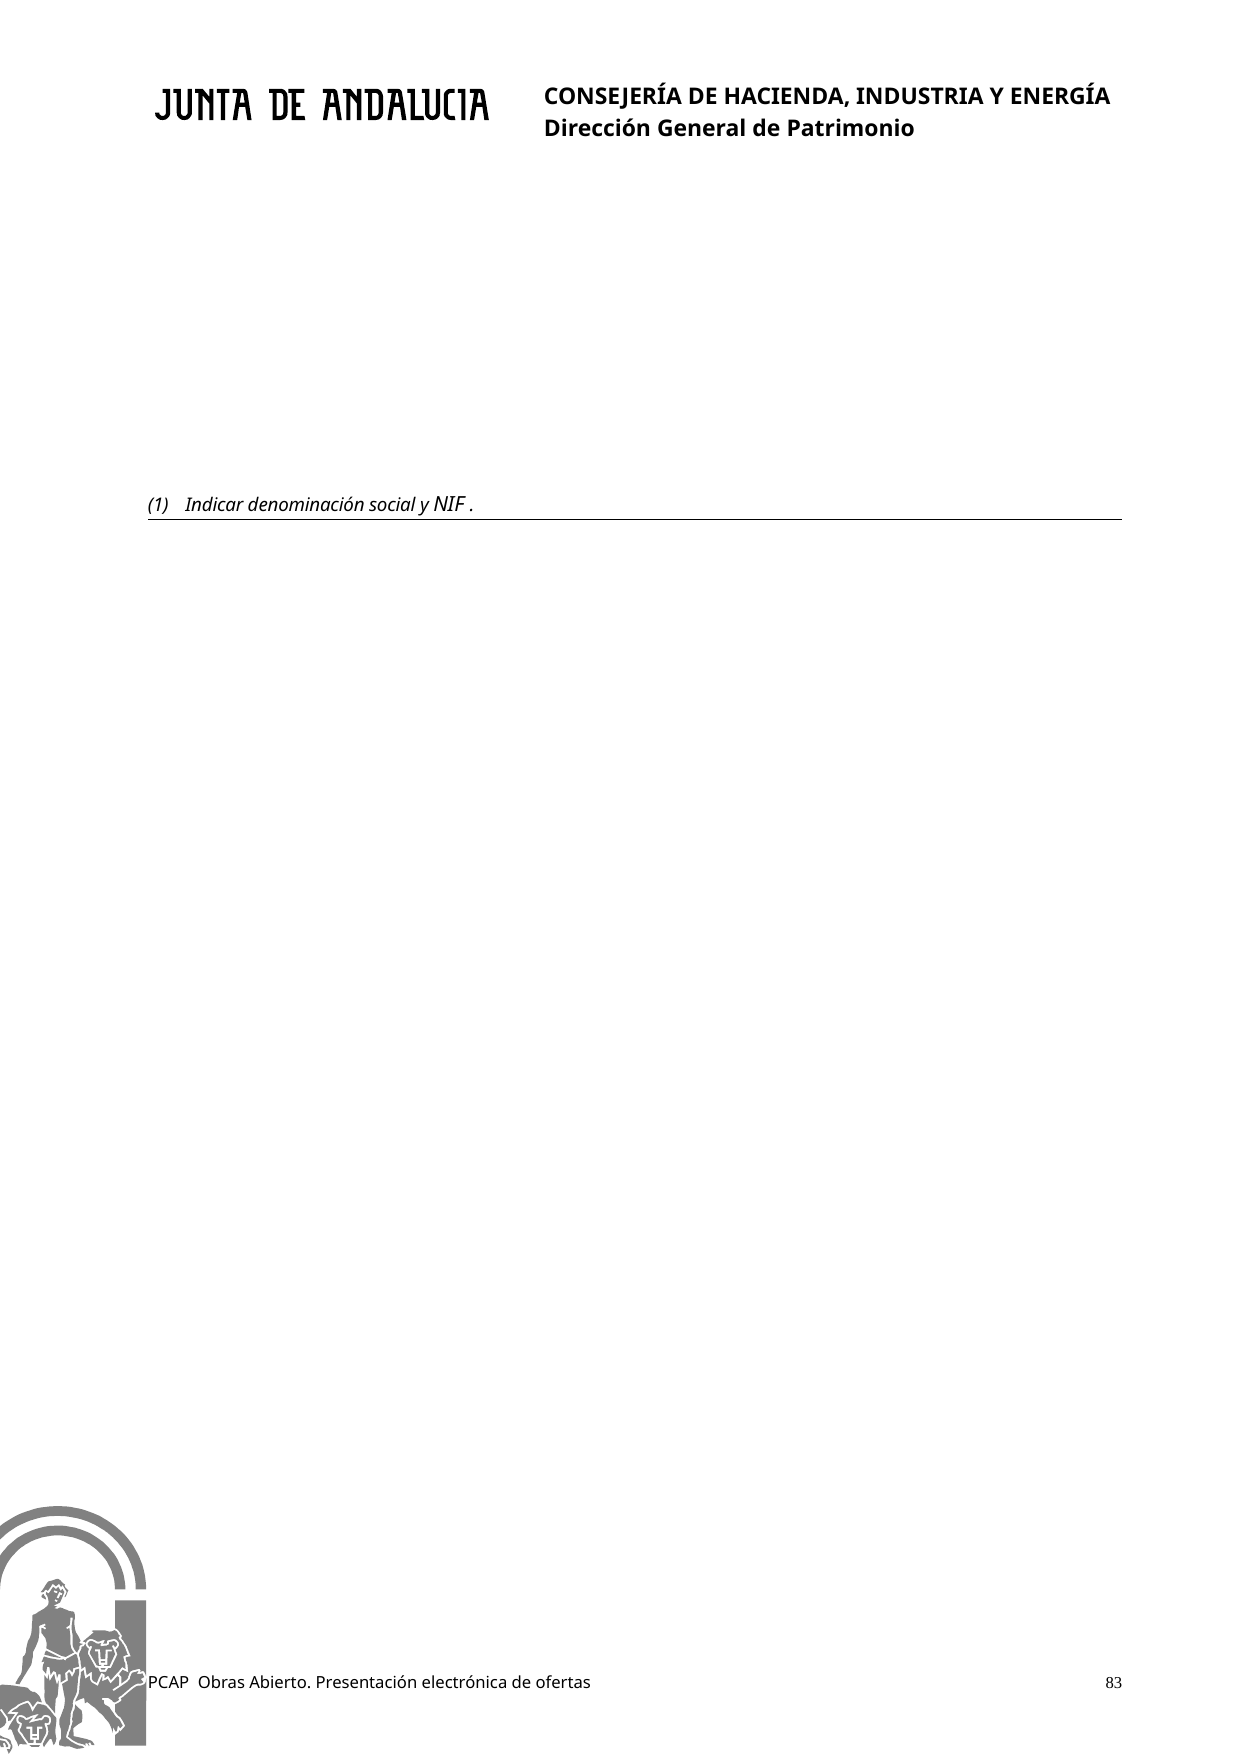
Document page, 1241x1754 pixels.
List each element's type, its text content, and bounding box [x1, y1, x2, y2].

list Indicar denominación social y NIF . [148, 489, 1122, 519]
